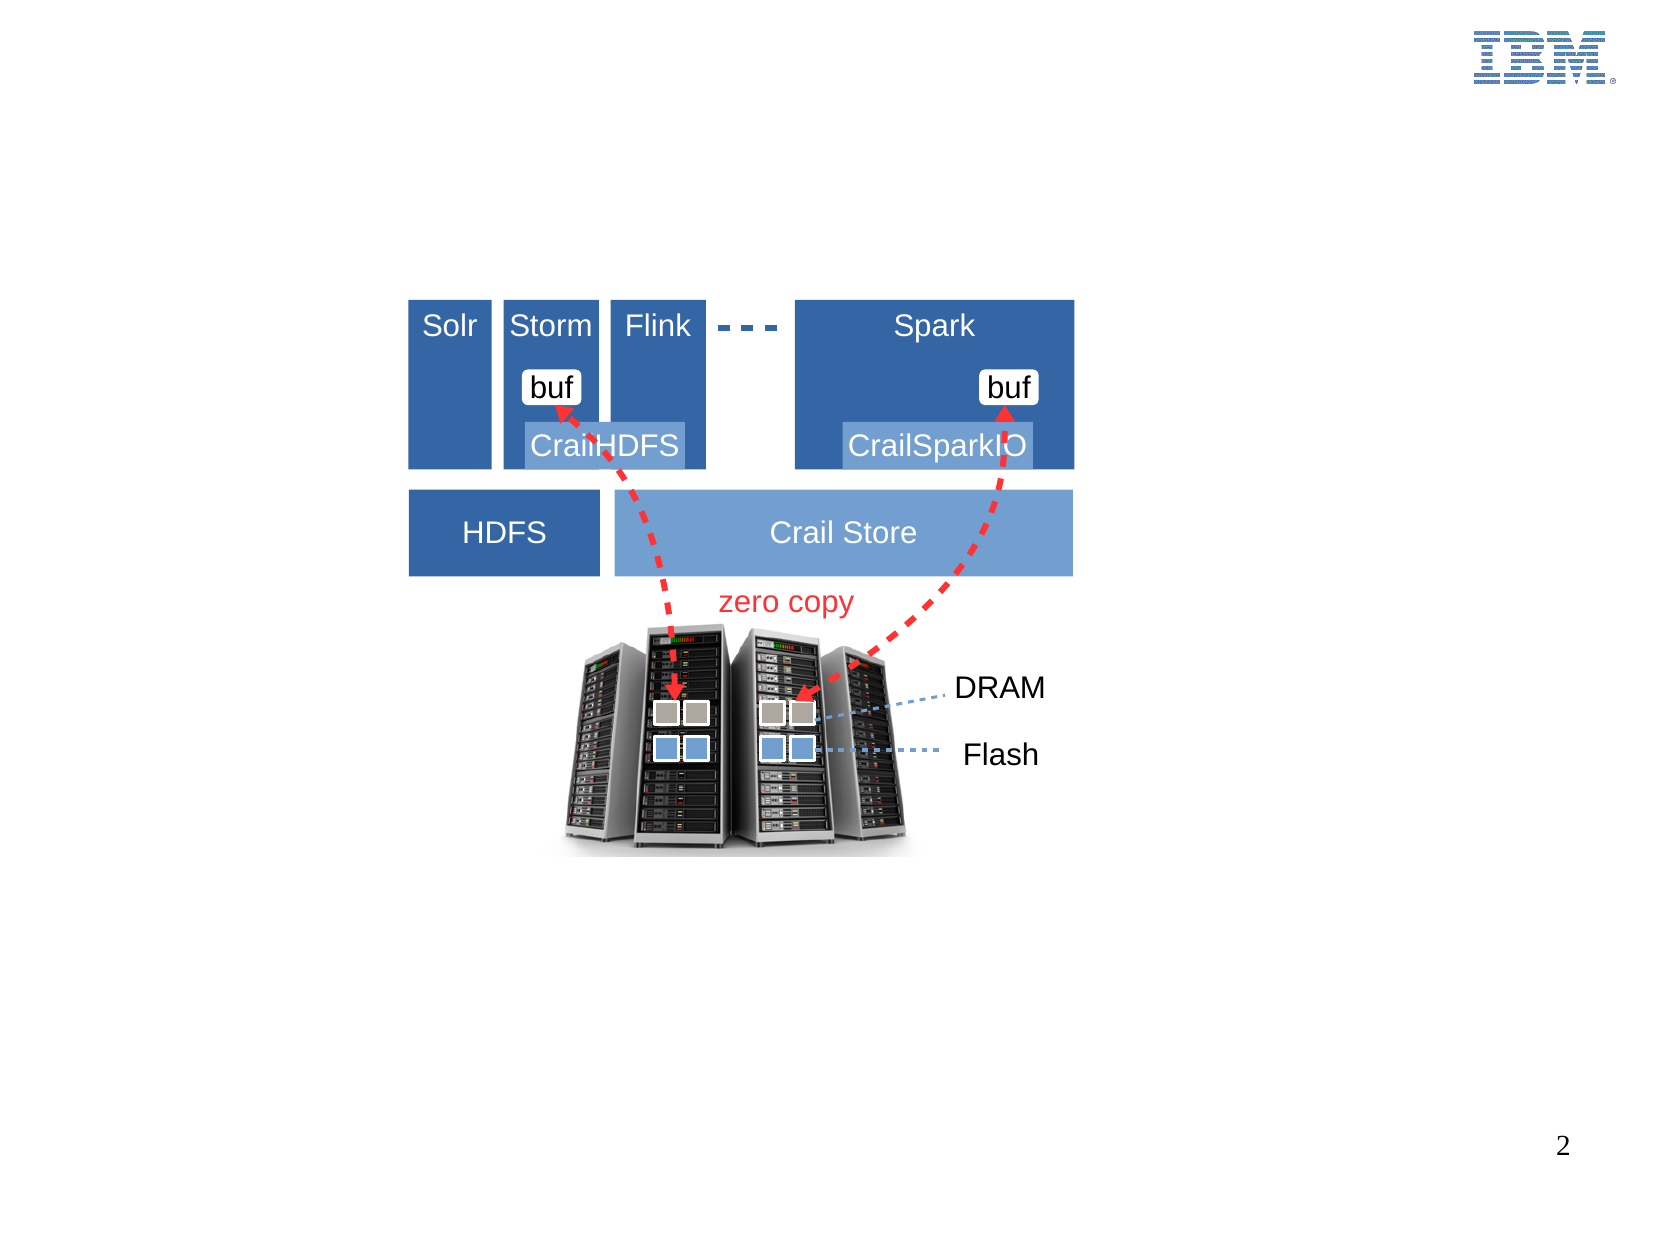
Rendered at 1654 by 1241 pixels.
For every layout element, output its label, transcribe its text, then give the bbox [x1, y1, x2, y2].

text_box zero copy [674, 576, 900, 627]
text_box CrailHDFS [524, 421, 685, 470]
text_box Spark [794, 299, 1075, 470]
text_box [684, 736, 709, 761]
text_box [654, 736, 679, 761]
text_box [684, 701, 709, 725]
picture [1440, 0, 1654, 127]
text_box buf [521, 369, 582, 406]
text_box HDFS [408, 489, 600, 577]
text_box Flash [948, 729, 1069, 781]
text_box Solr [408, 299, 492, 470]
text_box [790, 701, 815, 725]
text_box CrailSparkIO [842, 421, 1033, 470]
text_box [760, 736, 785, 761]
text_box [654, 701, 679, 725]
picture [525, 611, 946, 857]
text_box buf [979, 369, 1039, 406]
text_box [760, 701, 785, 725]
text_box Crail Store [614, 489, 1073, 577]
text_box DRAM [939, 662, 1066, 713]
text_box [790, 736, 815, 761]
text_box Flink [610, 299, 706, 470]
text_box Storm [503, 299, 599, 470]
